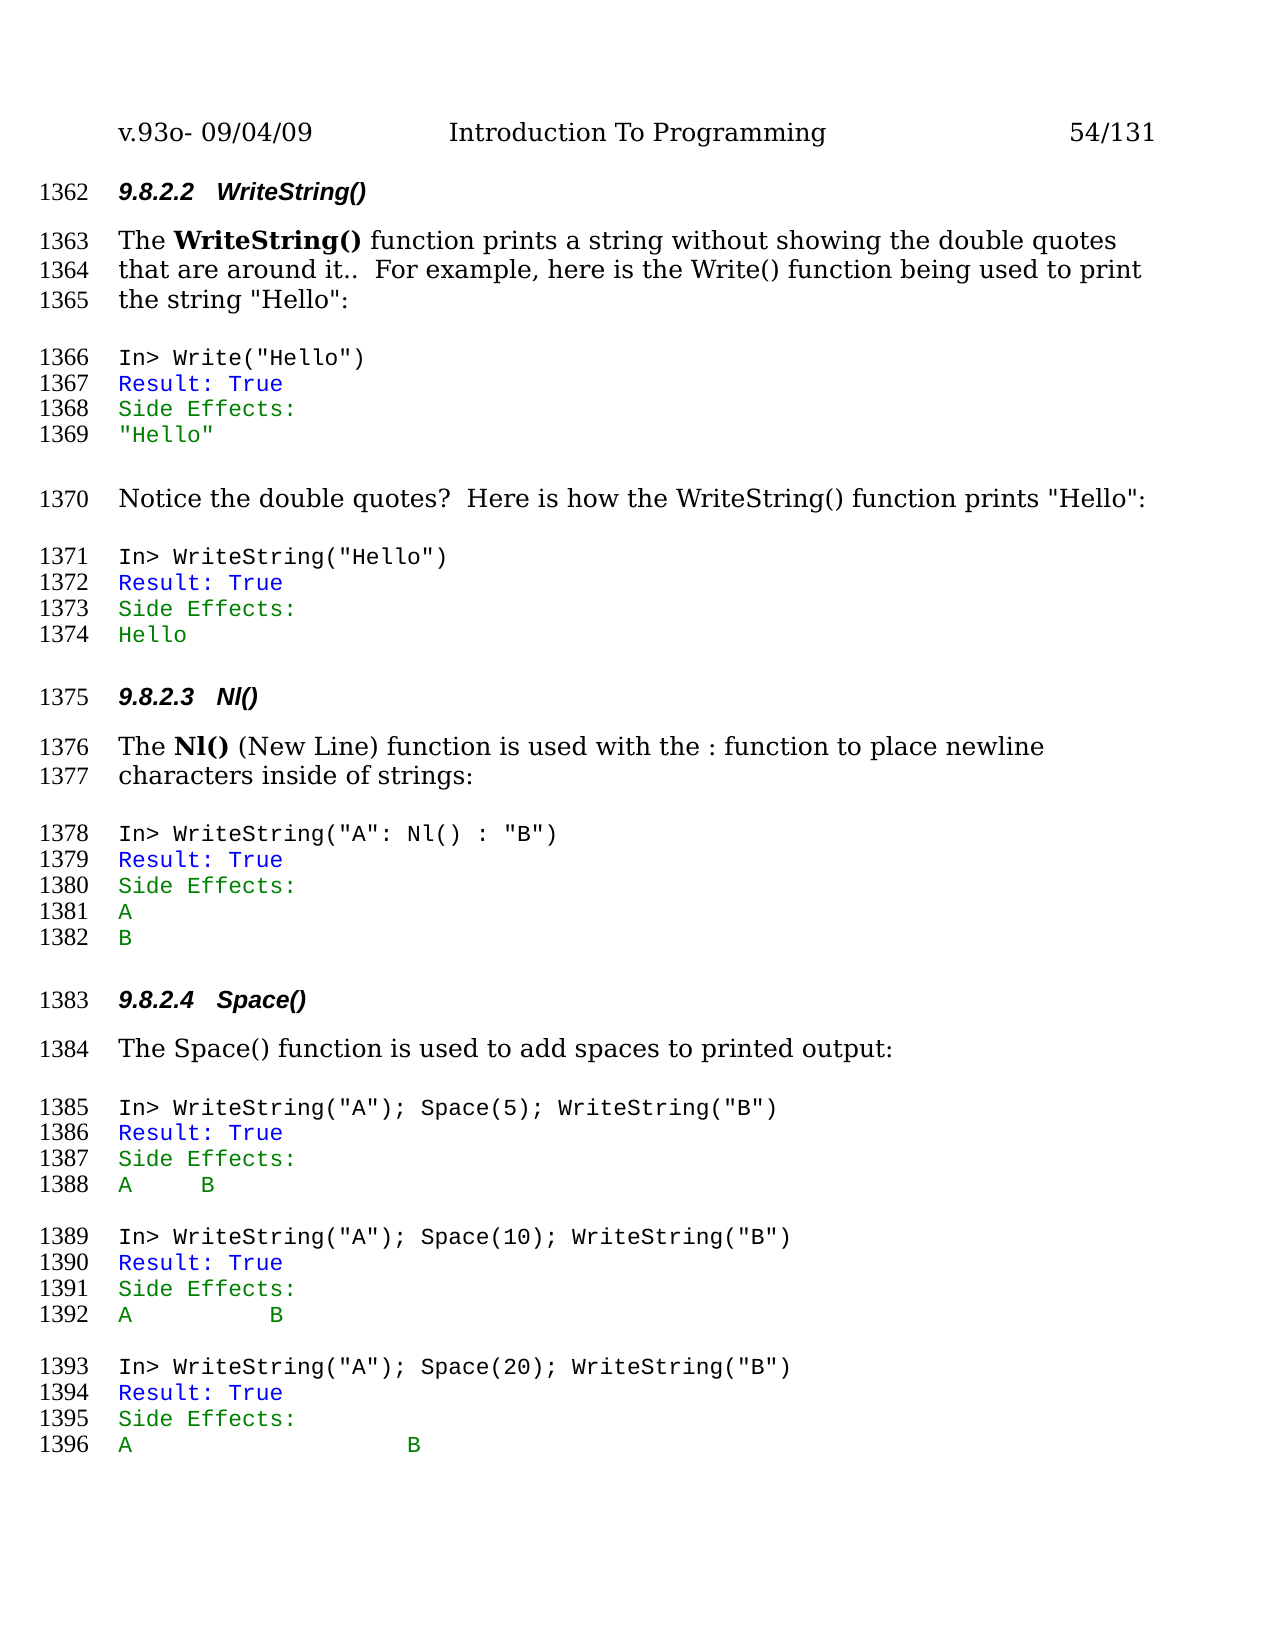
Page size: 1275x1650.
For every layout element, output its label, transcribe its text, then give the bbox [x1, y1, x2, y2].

text A B [118, 1433, 1157, 1459]
text Side Effects: [118, 398, 1157, 424]
text The Nl() (New Line) function is used with the : function to place newline characters inside of strings: [118, 732, 1157, 791]
text In> WriteString("Hello") [118, 546, 1157, 572]
text B [118, 926, 1157, 952]
text In> Write("Hello") [118, 346, 1157, 372]
text The WriteString() function prints a string without showing the double quotes that are around it.. For example, here is the Write() function being used to print the string "Hello": [118, 226, 1157, 314]
text In> WriteString("A": Nl() : "B") [118, 822, 1157, 848]
text A [118, 900, 1157, 926]
subtitle Nl() [118, 682, 1157, 711]
subtitle Space() [118, 985, 1157, 1014]
text A B [118, 1174, 1157, 1199]
text Hello [118, 623, 1157, 649]
text Side Effects: [118, 1148, 1157, 1174]
subtitle WriteString() [118, 177, 1157, 205]
text Result: True [118, 572, 1157, 598]
text In> WriteString("A"); Space(10); WriteString("B") [118, 1226, 1157, 1251]
text Side Effects: [118, 1277, 1157, 1303]
text Result: True [118, 372, 1157, 398]
text Notice the double quotes? Here is how the WriteString() function prints "Hello": [118, 484, 1157, 514]
text In> WriteString("A"); Space(5); WriteString("B") [118, 1096, 1157, 1122]
text The Space() function is used to add spaces to printed output: [118, 1035, 1157, 1064]
text Result: True [118, 1251, 1157, 1277]
text Side Effects: [118, 874, 1157, 900]
text "Hello" [118, 424, 1157, 450]
text Result: True [118, 1381, 1157, 1407]
text Side Effects: [118, 598, 1157, 623]
text In> WriteString("A"); Space(20); WriteString("B") [118, 1355, 1157, 1381]
text Result: True [118, 848, 1157, 874]
text A B [118, 1303, 1157, 1329]
text Side Effects: [118, 1407, 1157, 1433]
text Result: True [118, 1122, 1157, 1148]
